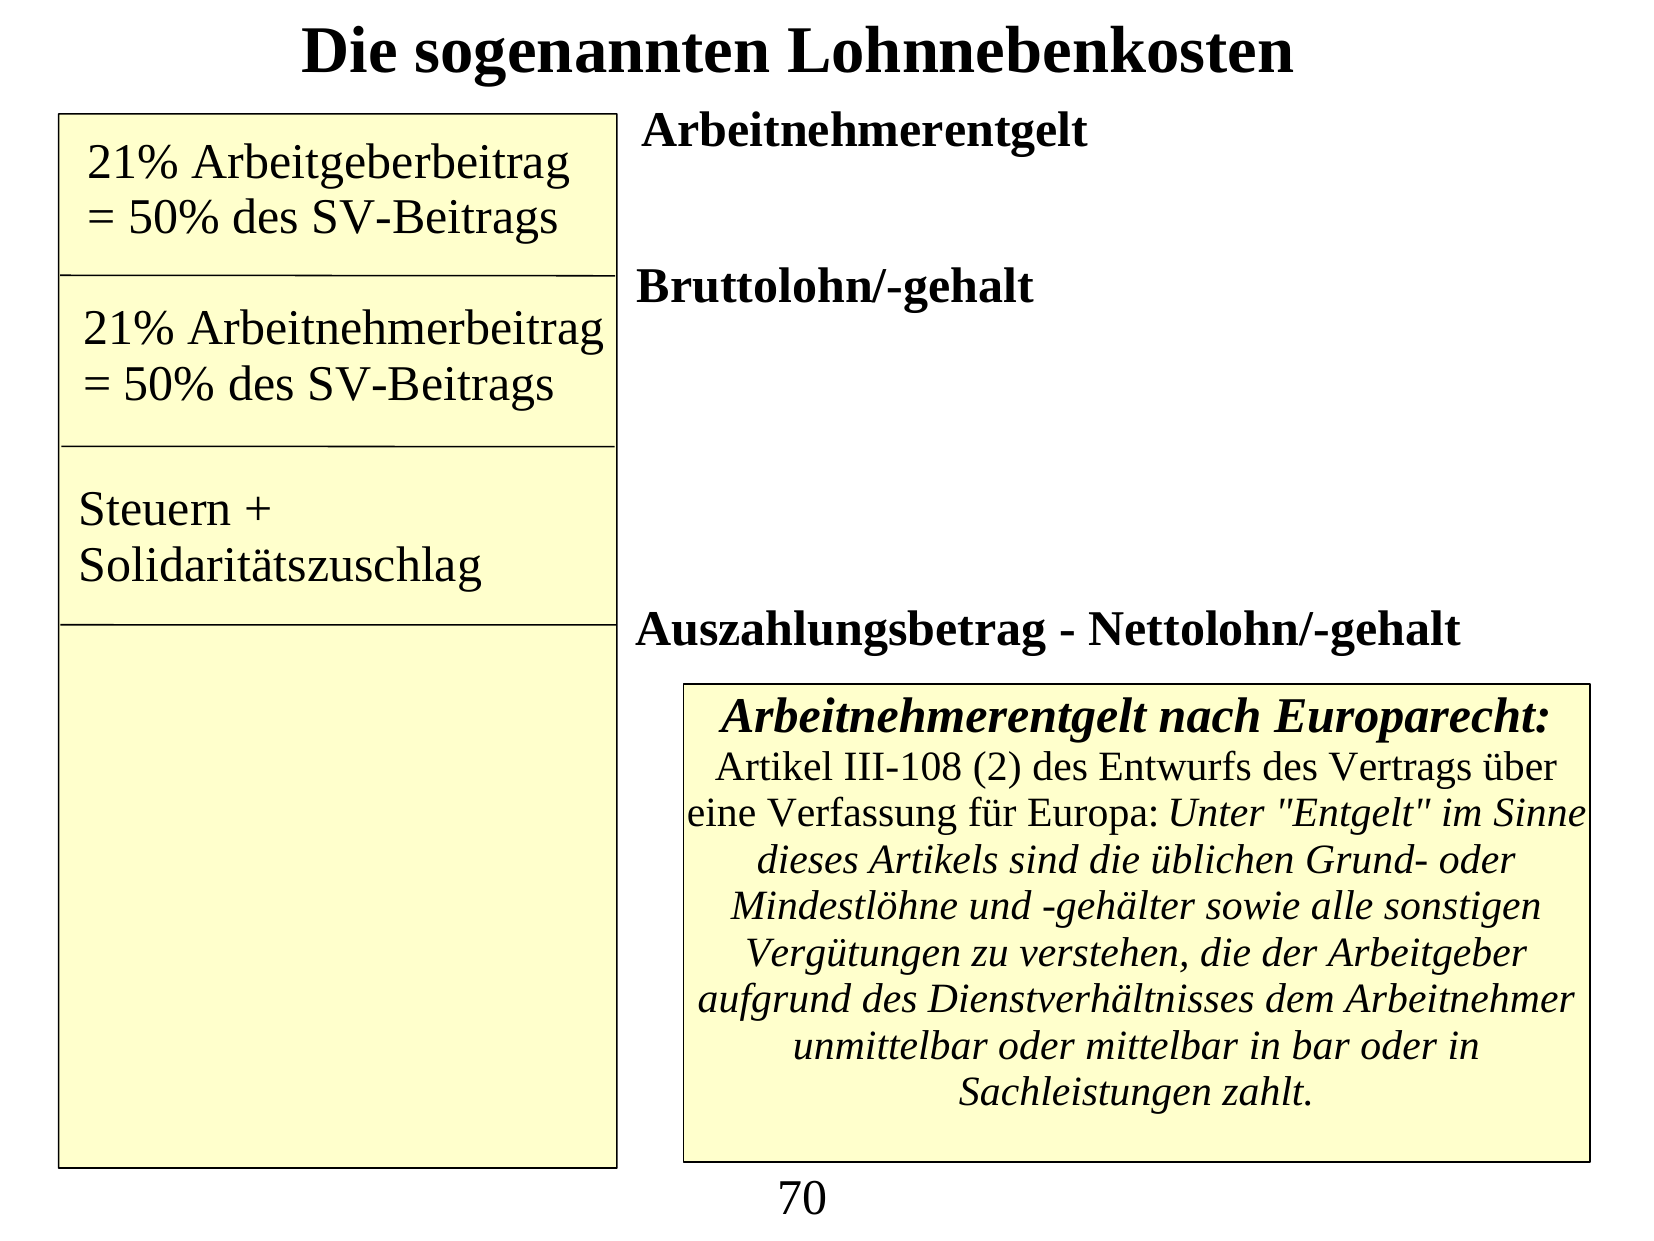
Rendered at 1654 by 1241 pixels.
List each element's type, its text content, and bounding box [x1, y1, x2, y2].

text_box [58, 113, 617, 1168]
text_box 21% Arbeitnehmerbeitrag = 50% des SV-Beitrags [58, 296, 610, 428]
text_box Auszahlungsbetrag - Nettolohn/-gehalt [635, 597, 1501, 678]
text_box 21% Arbeitgeberbeitrag = 50% des SV-Beitrags [62, 130, 607, 253]
text_box Arbeitnehmerentgelt nach Europarecht: Artikel III-108 (2) des Entwurfs des Vertrags über eine Verfassung für Europa: Unter "Entgelt" im Sinne dieses Artikels sind die üblichen Grund- oder Mindestlöhne und -gehälter sowie alle sonstigen Vergütungen zu verstehen, die der Arbeitgeber aufgrund des Dienstverhältnisses dem Arbeitnehmer unmittelbar oder mittelbar in bar oder in Sachleistungen zahlt. [683, 684, 1590, 1163]
text_box Bruttolohn/-gehalt [636, 254, 1067, 339]
text_box [777, 1166, 1013, 1228]
text_box Arbeitnehmerentgelt [641, 102, 1118, 177]
text_box Steuern + Solidaritätszuschlag [66, 477, 603, 612]
text_box Die sogenannten Lohnnebenkosten [283, 8, 1314, 102]
